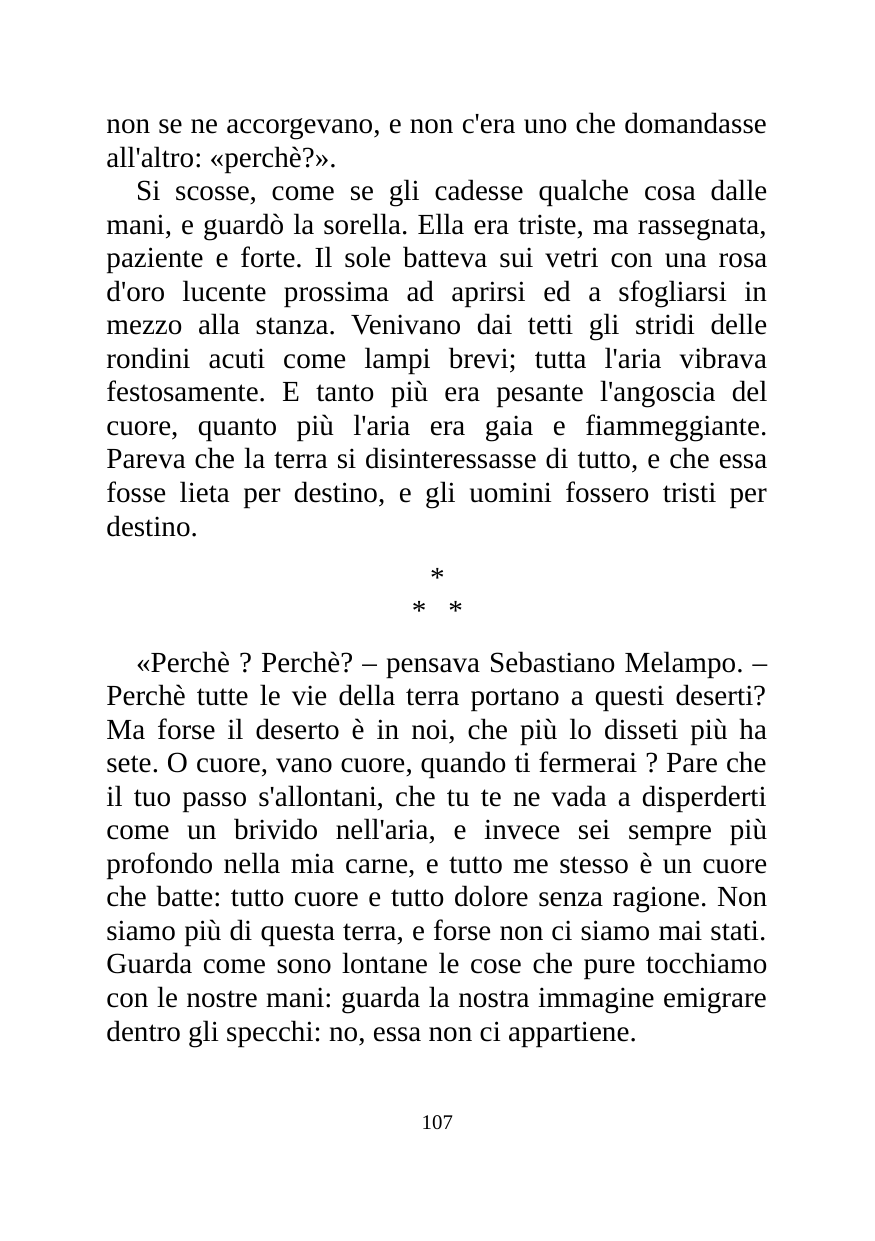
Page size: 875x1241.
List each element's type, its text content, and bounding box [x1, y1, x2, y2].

text non se ne accorgevano, e non c'era uno che domandasse all'altro: «perchè?». [106, 106, 768, 173]
text Si scosse, come se gli cadesse qualche cosa dalle mani, e guardò la sorella. Ella era triste, ma rassegnata, paziente e forte. Il sole batteva sui vetri con una rosa d'oro lucente prossima ad aprirsi ed a sfogliarsi in mezzo alla stanza. Venivano dai tetti gli stridi delle rondini acuti come lampi brevi; tutta l'aria vibrava festosamente. E tanto più era pesante l'angoscia del cuore, quanto più l'aria era gaia e fiammeggiante. Pareva che la terra si disinteressasse di tutto, e che essa fosse lieta per destino, e gli uomini fossero tristi per destino. [106, 173, 768, 542]
text «Perchè ? Perchè? – pensava Sebastiano Melampo. –Perchè tutte le vie della terra portano a questi deserti? Ma forse il deserto è in noi, che più lo disseti più ha sete. O cuore, vano cuore, quando ti fermerai ? Pare che il tuo passo s'allontani, che tu te ne vada a disperderti come un brivido nell'aria, e invece sei sempre più profondo nella mia carne, e tutto me stesso è un cuore che batte: tutto cuore e tutto dolore senza ragione. Non siamo più di questa terra, e forse non ci siamo mai stati. Guarda come sono lontane le cose che pure tocchiamo con le nostre mani: guarda la nostra immagine emigrare dentro gli specchi: no, essa non ci appartiene. [106, 645, 768, 1047]
text * * * [106, 560, 768, 627]
